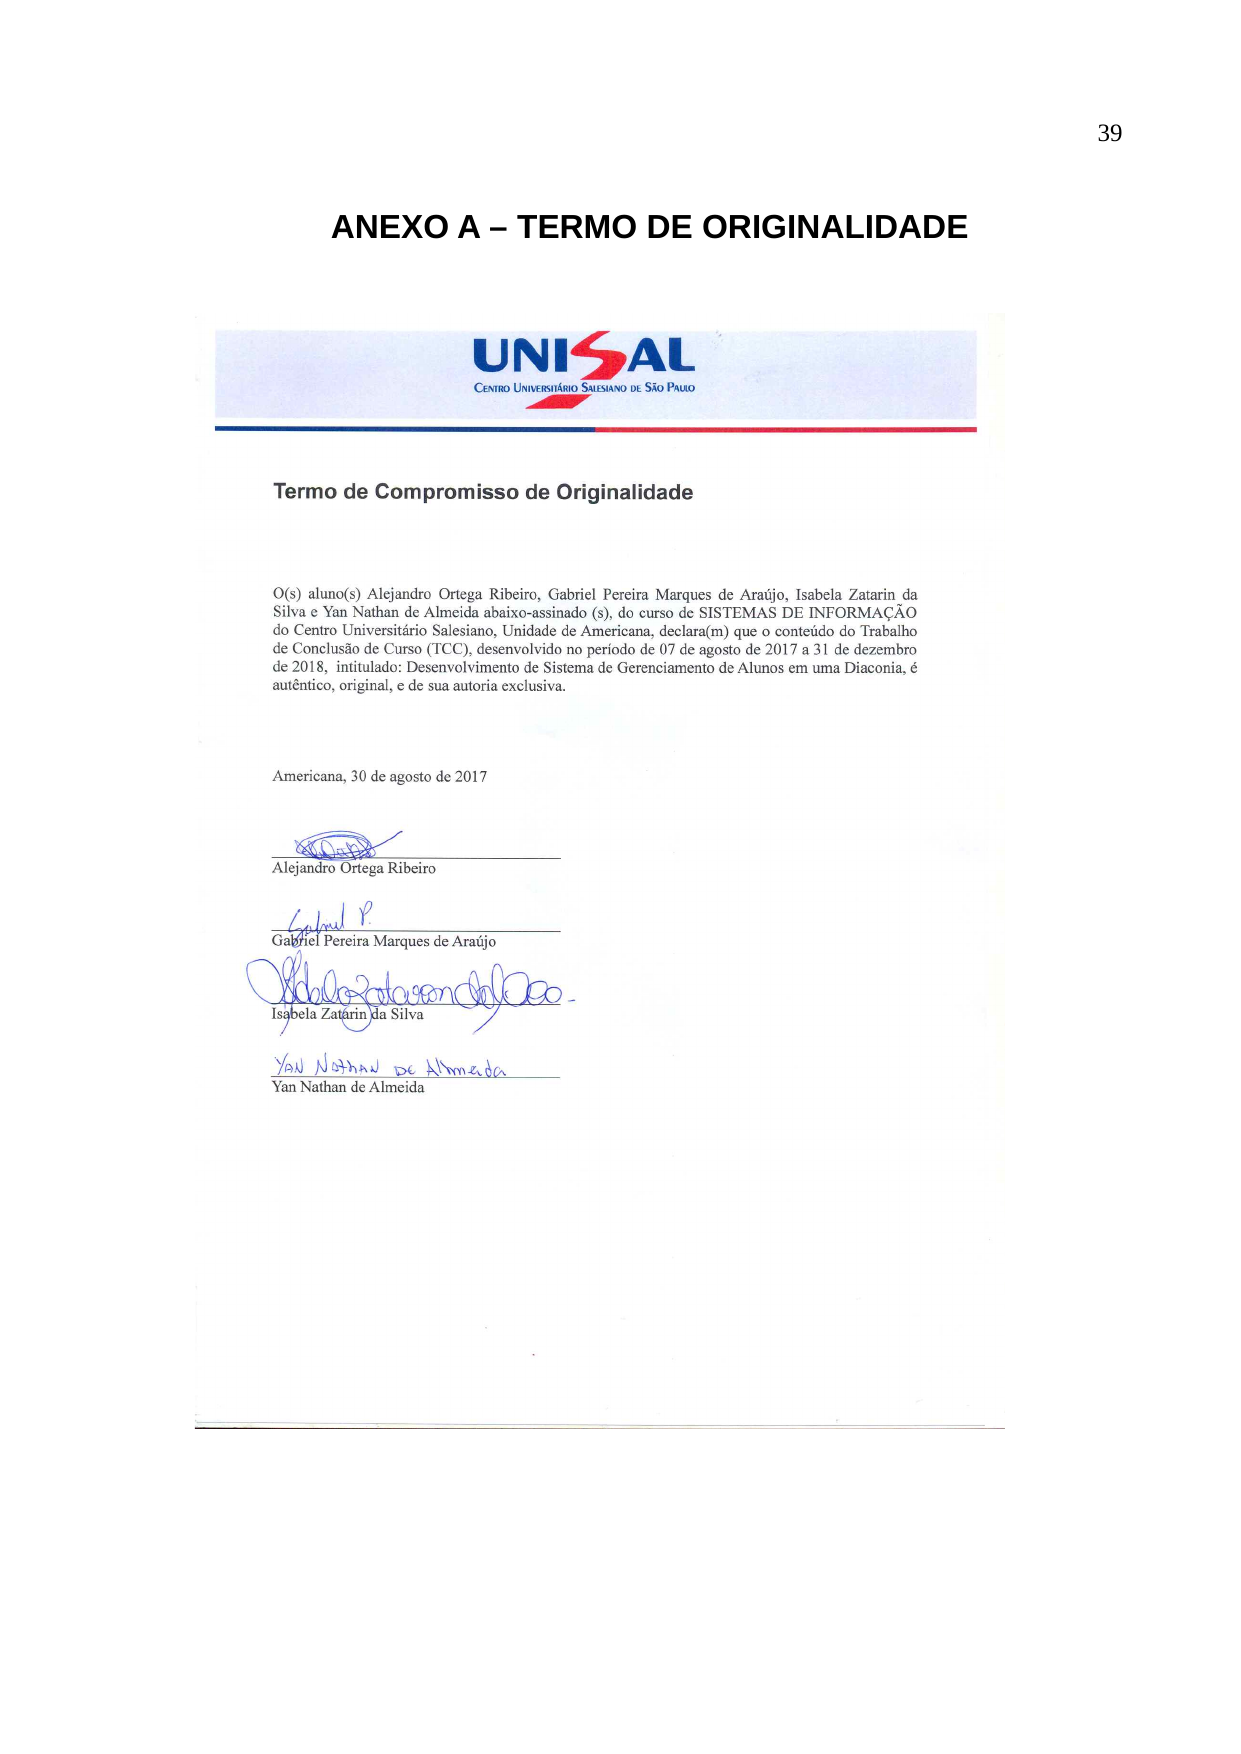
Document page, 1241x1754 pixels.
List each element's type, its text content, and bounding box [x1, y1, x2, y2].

picture [194, 313, 1005, 1429]
subtitle ANEXO A – TERMO DE ORIGINALIDADE [177, 207, 1122, 245]
